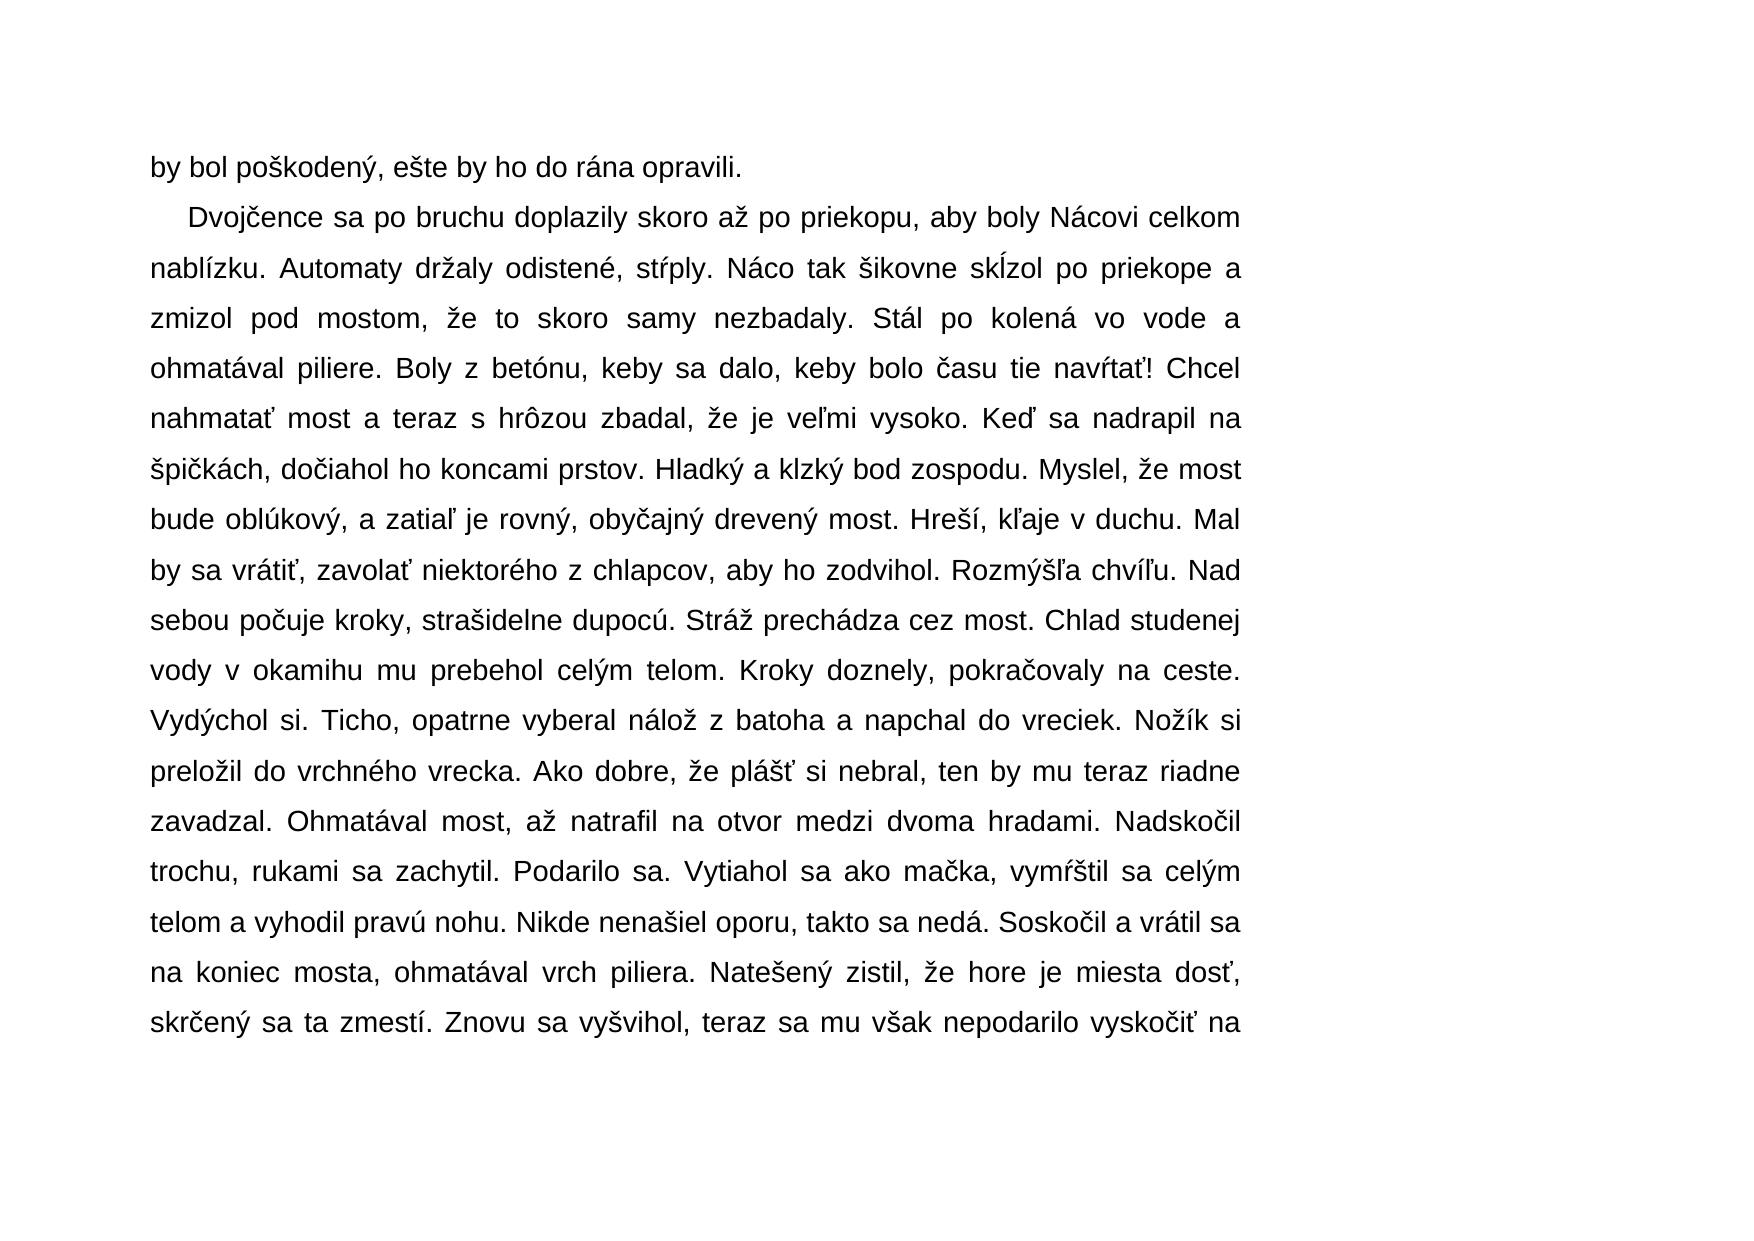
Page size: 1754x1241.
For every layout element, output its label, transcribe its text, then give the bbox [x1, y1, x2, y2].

text by bol poškodený, ešte by ho do rána opravili. [150, 150, 1243, 183]
text Dvojčence sa po bruchu doplazily skoro až po priekopu, aby boly Nácovi celkom nablízku. Automaty držaly odistené, stŕply. Náco tak šikovne skĺzol po priekope a zmizol pod mostom, že to skoro samy nezbadaly. Stál po kolená vo vode a ohmatával piliere. Boly z betónu, keby sa dalo, keby bolo času tie navŕtať! Chcel nahmatať most a teraz s hrôzou zbadal, že je veľmi vysoko. Keď sa nadrapil na špičkách, dočiahol ho koncami prstov. Hladký a klzký bod zospodu. Myslel, že most bude oblúkový, a zatiaľ je rovný, obyčajný drevený most. Hreší, kľaje v duchu. Mal by sa vrátiť, zavolať niektorého z chlapcov, aby ho zodvihol. Rozmýšľa chvíľu. Nad sebou počuje kroky, strašidelne dupocú. Stráž prechádza cez most. Chlad studenej vody v okamihu mu prebehol celým telom. Kroky doznely, pokračovaly na ceste. Vydýchol si. Ticho, opatrne vyberal nálož z batoha a napchal do vreciek. Nožík si preložil do vrchného vrecka. Ako dobre, že plášť si nebral, ten by mu teraz riadne zavadzal. Ohmatával most, až natrafil na otvor medzi dvoma hradami. Nadskočil trochu, rukami sa zachytil. Podarilo sa. Vytiahol sa ako mačka, vymŕštil sa celým telom a vyhodil pravú nohu. Nikde nenašiel oporu, takto sa nedá. Soskočil a vrátil sa na koniec mosta, ohmatával vrch piliera. Natešený zistil, že hore je miesta dosť, skrčený sa ta zmestí. Znovu sa vyšvihol, teraz sa mu však nepodarilo vyskočiť na [150, 200, 1243, 1039]
